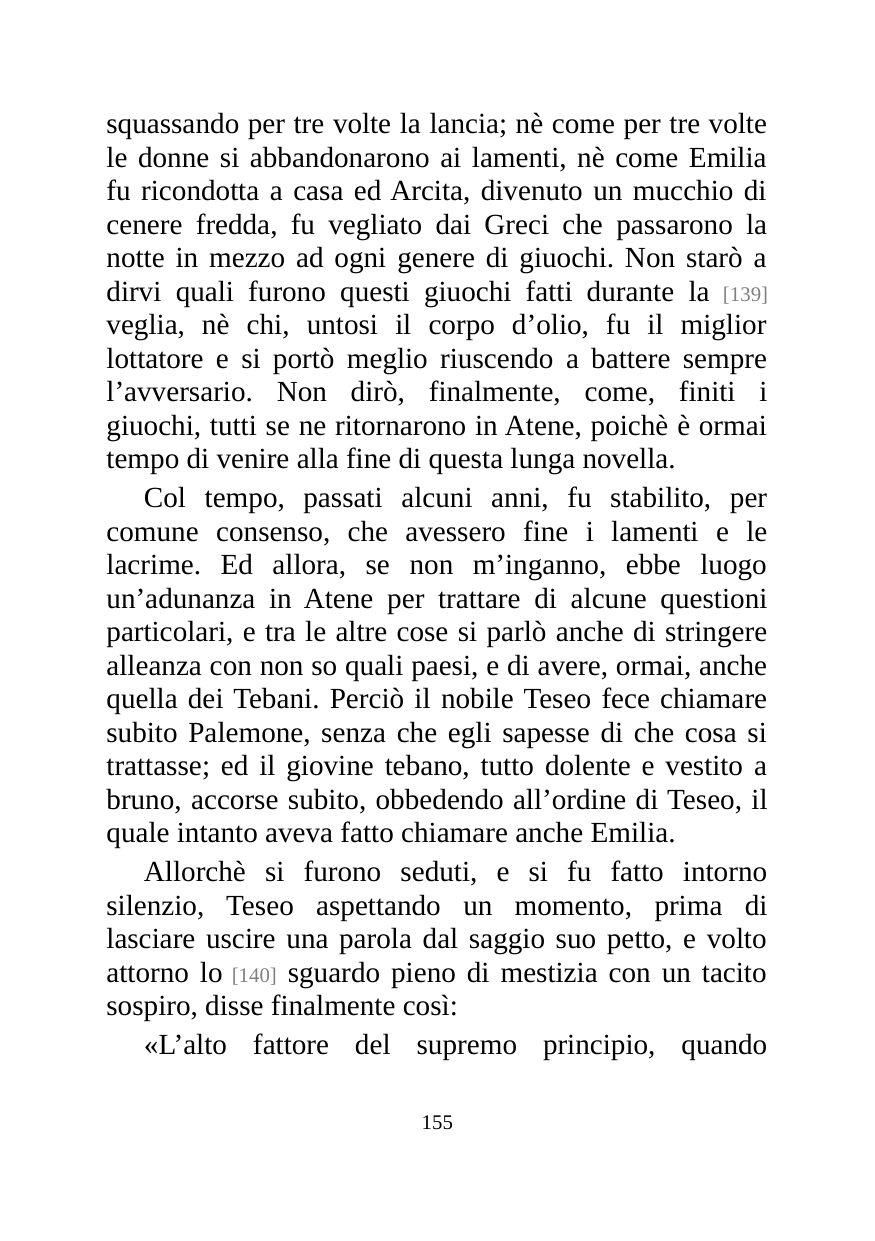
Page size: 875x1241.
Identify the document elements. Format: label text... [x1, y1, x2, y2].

text Allorchè si furono seduti, e si fu fatto intorno silenzio, Teseo aspettando un momento, prima di lasciare uscire una parola dal saggio suo petto, e volto attorno lo [140] sguardo pieno di mestizia con un tacito sospiro, disse finalmente così: [106, 854, 768, 1022]
text «L’alto fattore del supremo principio, quando [106, 1027, 768, 1060]
text squassando per tre volte la lancia; nè come per tre volte le donne si abbandonarono ai lamenti, nè come Emilia fu ricondotta a casa ed Arcita, divenuto un mucchio di cenere fredda, fu vegliato dai Greci che passarono la notte in mezzo ad ogni genere di giuochi. Non starò a dirvi quali furono questi giuochi fatti durante la [139] veglia, nè chi, untosi il corpo d’olio, fu il miglior lottatore e si portò meglio riuscendo a battere sempre l’avversario. Non dirò, finalmente, come, finiti i giuochi, tutti se ne ritornarono in Atene, poichè è ormai tempo di venire alla fine di questa lunga novella. [106, 106, 768, 475]
text Col tempo, passati alcuni anni, fu stabilito, per comune consenso, che avessero fine i lamenti e le lacrime. Ed allora, se non m’inganno, ebbe luogo un’adunanza in Atene per trattare di alcune questioni particolari, e tra le altre cose si parlò anche di stringere alleanza con non so quali paesi, e di avere, ormai, anche quella dei Tebani. Perciò il nobile Teseo fece chiamare subito Palemone, senza che egli sapesse di che cosa si trattasse; ed il giovine tebano, tutto dolente e vestito a bruno, accorse subito, obbedendo all’ordine di Teseo, il quale intanto aveva fatto chiamare anche Emilia. [106, 480, 768, 849]
